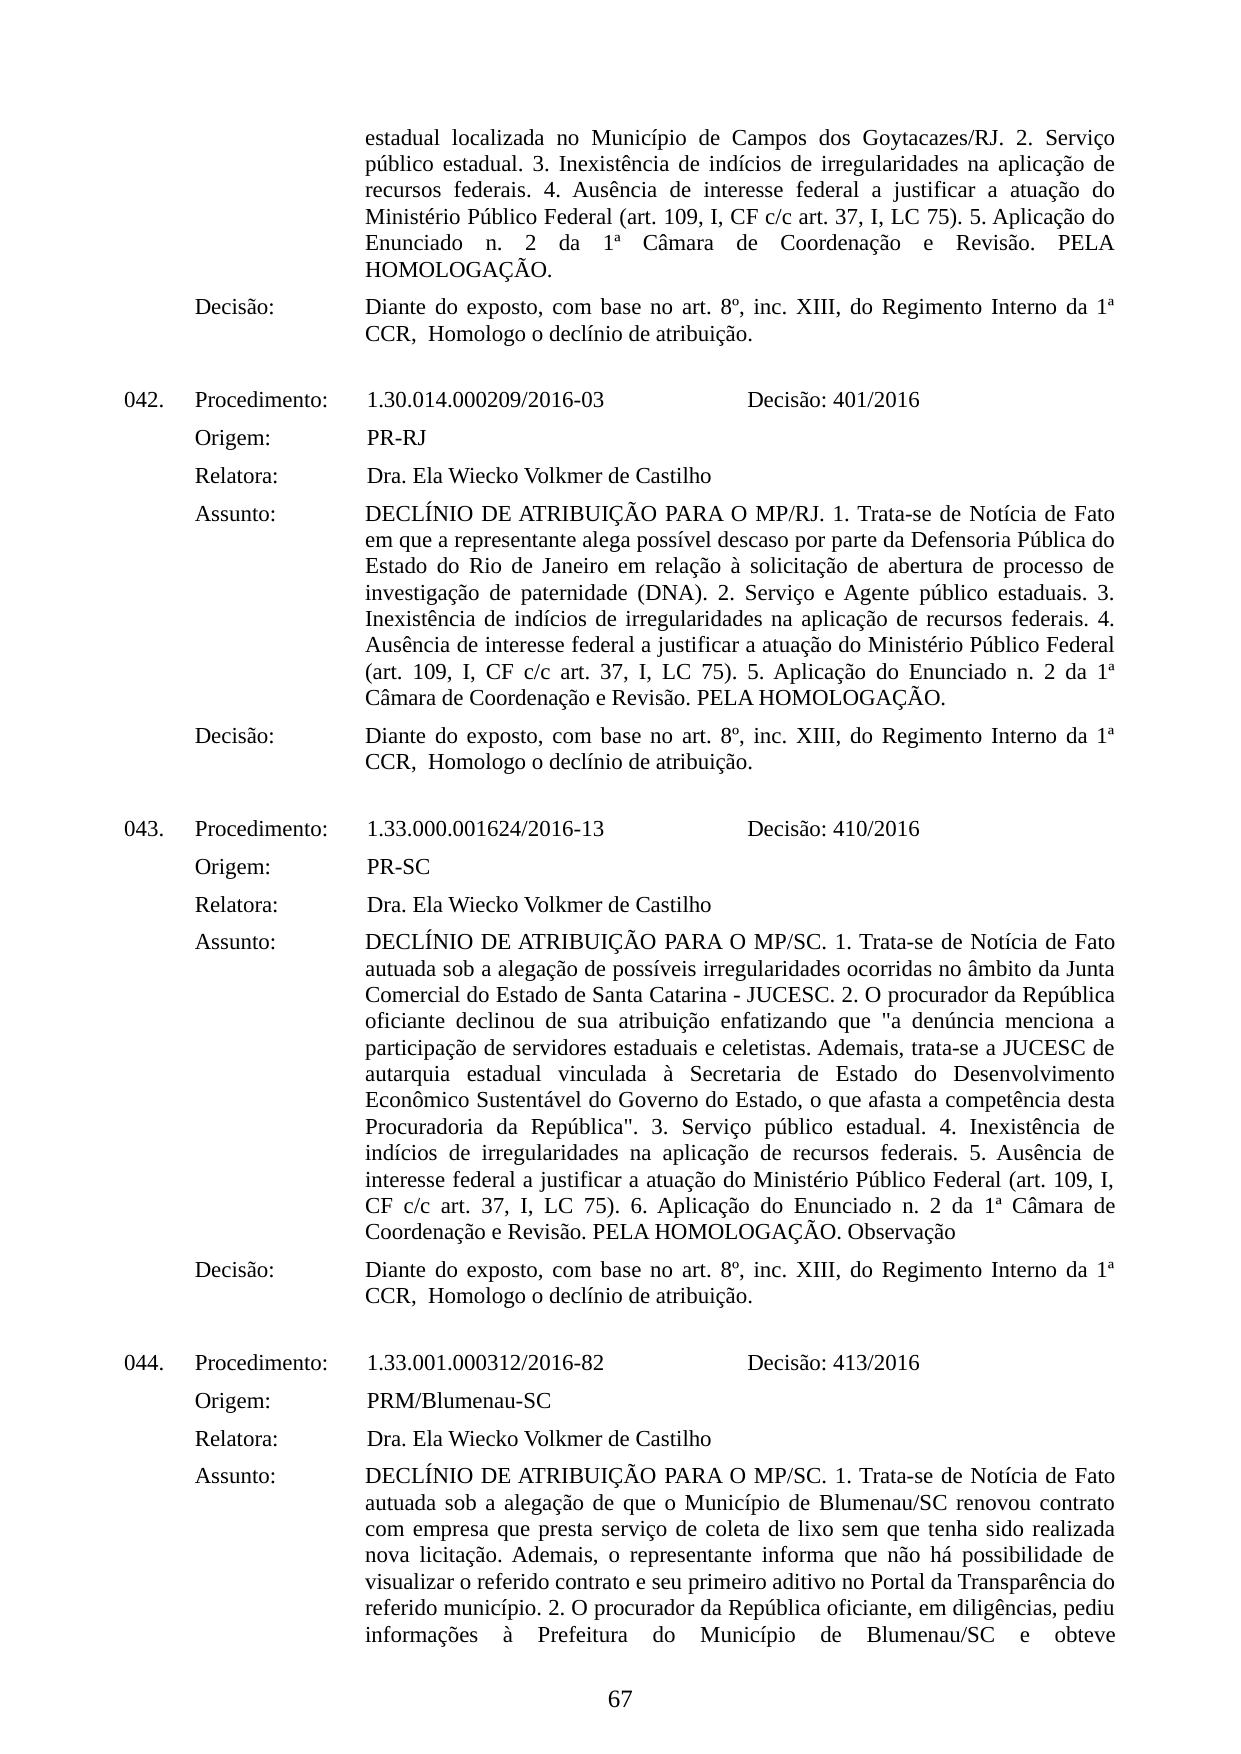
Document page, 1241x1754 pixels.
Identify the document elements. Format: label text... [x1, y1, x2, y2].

table_header Procedimento: [189, 381, 361, 418]
table_header 043. [118, 809, 189, 847]
table_header Decisão: 410/2016 [741, 809, 1122, 847]
table_cell DECLÍNIO DE ATRIBUIÇÃO PARA O MP/RJ. 1. Trata-se de Notícia de Fato em que a representante alega possível descaso por parte da Defensoria Pública do Estado do Rio de Janeiro em relação à solicitação de abertura de processo de investigação de paternidade (DNA). 2. Serviço e Agente público estaduais. 3. Inexistência de indícios de irregularidades na aplicação de recursos federais. 4. Ausência de interesse federal a justificar a atuação do Ministério Público Federal (art. 109, I, CF c/c art. 37, I, LC 75). 5. Aplicação do Enunciado n. 2 da 1ª Câmara de Coordenação e Revisão. PELA HOMOLOGAÇÃO. [361, 494, 1122, 716]
table_cell [118, 288, 189, 352]
table_header Procedimento: [189, 1343, 361, 1381]
table_cell [118, 1419, 189, 1457]
table_cell Origem: [189, 847, 361, 885]
table_cell Dra. Ela Wiecko Volkmer de Castilho [361, 456, 1122, 494]
table_cell Decisão: [189, 1250, 361, 1314]
table_cell [118, 885, 189, 923]
table_cell Assunto: [189, 494, 361, 716]
table_header 044. [118, 1343, 189, 1381]
table_cell Relatora: [189, 885, 361, 923]
table_cell PRM/Blumenau-SC [361, 1381, 1122, 1419]
table_header 1.33.000.001624/2016-13 [361, 809, 741, 847]
table_cell DECLÍNIO DE ATRIBUIÇÃO PARA O MP/SC. 1. Trata-se de Notícia de Fato autuada sob a alegação de possíveis irregularidades ocorridas no âmbito da Junta Comercial do Estado de Santa Catarina - JUCESC. 2. O procurador da República oficiante declinou de sua atribuição enfatizando que "a denúncia menciona a participação de servidores estaduais e celetistas. Ademais, trata-se a JUCESC de autarquia estadual vinculada à Secretaria de Estado do Desenvolvimento Econômico Sustentável do Governo do Estado, o que afasta a competência desta Procuradoria da República". 3. Serviço público estadual. 4. Inexistência de indícios de irregularidades na aplicação de recursos federais. 5. Ausência de interesse federal a justificar a atuação do Ministério Público Federal (art. 109, I, CF c/c art. 37, I, LC 75). 6. Aplicação do Enunciado n. 2 da 1ª Câmara de Coordenação e Revisão. PELA HOMOLOGAÇÃO. Observação [361, 923, 1122, 1250]
table_cell Assunto: [189, 923, 361, 1250]
table_cell [118, 716, 189, 781]
table_cell [118, 1381, 189, 1419]
table_cell Decisão: [189, 288, 361, 352]
table_header Procedimento: [189, 809, 361, 847]
table_cell [118, 847, 189, 885]
table_cell Decisão: [189, 716, 361, 781]
table_cell [118, 456, 189, 494]
table_cell PR-SC [361, 847, 1122, 885]
table_header 042. [118, 381, 189, 418]
table_cell Diante do exposto, com base no art. 8º, inc. XIII, do Regimento Interno da 1ª CCR, Homologo o declínio de atribuição. [361, 288, 1122, 352]
table_cell DECLÍNIO DE ATRIBUIÇÃO PARA O MP/SC. 1. Trata-se de Notícia de Fato autuada sob a alegação de que o Município de Blumenau/SC renovou contrato com empresa que presta serviço de coleta de lixo sem que tenha sido realizada nova licitação. Ademais, o representante informa que não há possibilidade de visualizar o referido contrato e seu primeiro aditivo no Portal da Transparência do referido município. 2. O procurador da República oficiante, em diligências, pediu informações à Prefeitura do Município de Blumenau/SC e obteve [361, 1457, 1122, 1653]
table_cell [118, 923, 189, 1250]
table_cell [189, 118, 361, 288]
table_cell [118, 1250, 189, 1314]
table_header 1.30.014.000209/2016-03 [361, 381, 741, 418]
table_cell Origem: [189, 419, 361, 456]
table_cell [118, 419, 189, 456]
table_header Decisão: 413/2016 [741, 1343, 1122, 1381]
table_header 1.33.001.000312/2016-82 [361, 1343, 741, 1381]
table_cell Dra. Ela Wiecko Volkmer de Castilho [361, 885, 1122, 923]
table_cell Relatora: [189, 1419, 361, 1457]
table_cell [118, 494, 189, 716]
table_cell Relatora: [189, 456, 361, 494]
table_cell PR-RJ [361, 419, 1122, 456]
table_cell Diante do exposto, com base no art. 8º, inc. XIII, do Regimento Interno da 1ª CCR, Homologo o declínio de atribuição. [361, 716, 1122, 781]
table_header Decisão: 401/2016 [741, 381, 1122, 418]
table_cell Origem: [189, 1381, 361, 1419]
table_cell [118, 1457, 189, 1653]
table_cell estadual localizada no Município de Campos dos Goytacazes/RJ. 2. Serviço público estadual. 3. Inexistência de indícios de irregularidades na aplicação de recursos federais. 4. Ausência de interesse federal a justificar a atuação do Ministério Público Federal (art. 109, I, CF c/c art. 37, I, LC 75). 5. Aplicação do Enunciado n. 2 da 1ª Câmara de Coordenação e Revisão. PELA HOMOLOGAÇÃO. [361, 118, 1122, 288]
table_cell [118, 118, 189, 288]
table_cell Diante do exposto, com base no art. 8º, inc. XIII, do Regimento Interno da 1ª CCR, Homologo o declínio de atribuição. [361, 1250, 1122, 1314]
table_cell Assunto: [189, 1457, 361, 1653]
table_cell Dra. Ela Wiecko Volkmer de Castilho [361, 1419, 1122, 1457]
